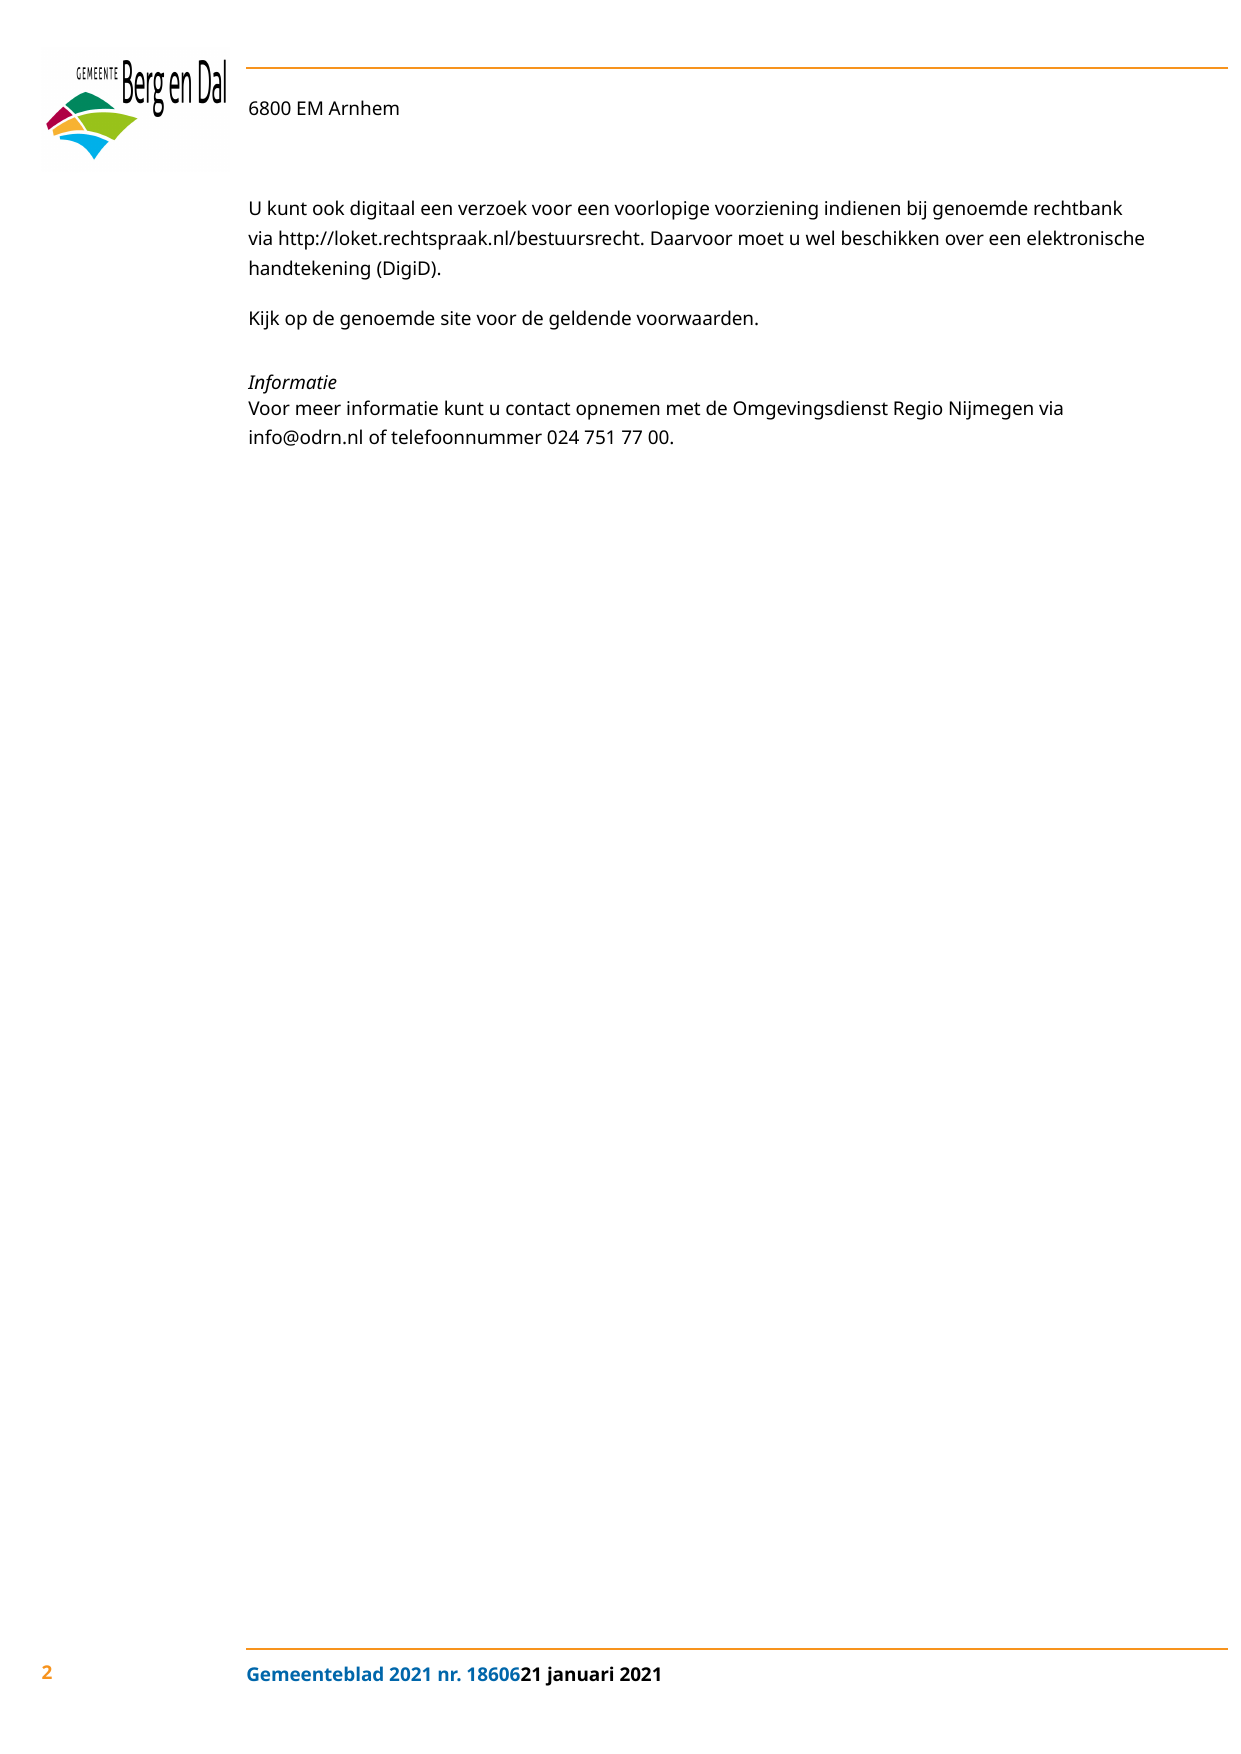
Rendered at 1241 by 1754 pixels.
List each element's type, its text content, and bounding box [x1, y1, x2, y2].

picture [41, 47, 231, 172]
text Voor meer informatie kunt u contact opnemen met de Omgevingsdienst Regio Nijmegen via info@odrn.nl of telefoonnummer 024 751 77 00. [248, 395, 1152, 450]
text U kunt ook digitaal een verzoek voor een voorlopige voorziening indienen bij genoemde rechtbank via http://loket.rechtspraak.nl/bestuursrecht. Daarvoor moet u wel beschikken over een elektronische handtekening (DigiD). [248, 196, 1152, 281]
text 6800 EM Arnhem [248, 95, 1152, 121]
text Kijk op de genoemde site voor de geldende voorwaarden. [248, 305, 1152, 331]
text Informatie [248, 369, 1152, 395]
